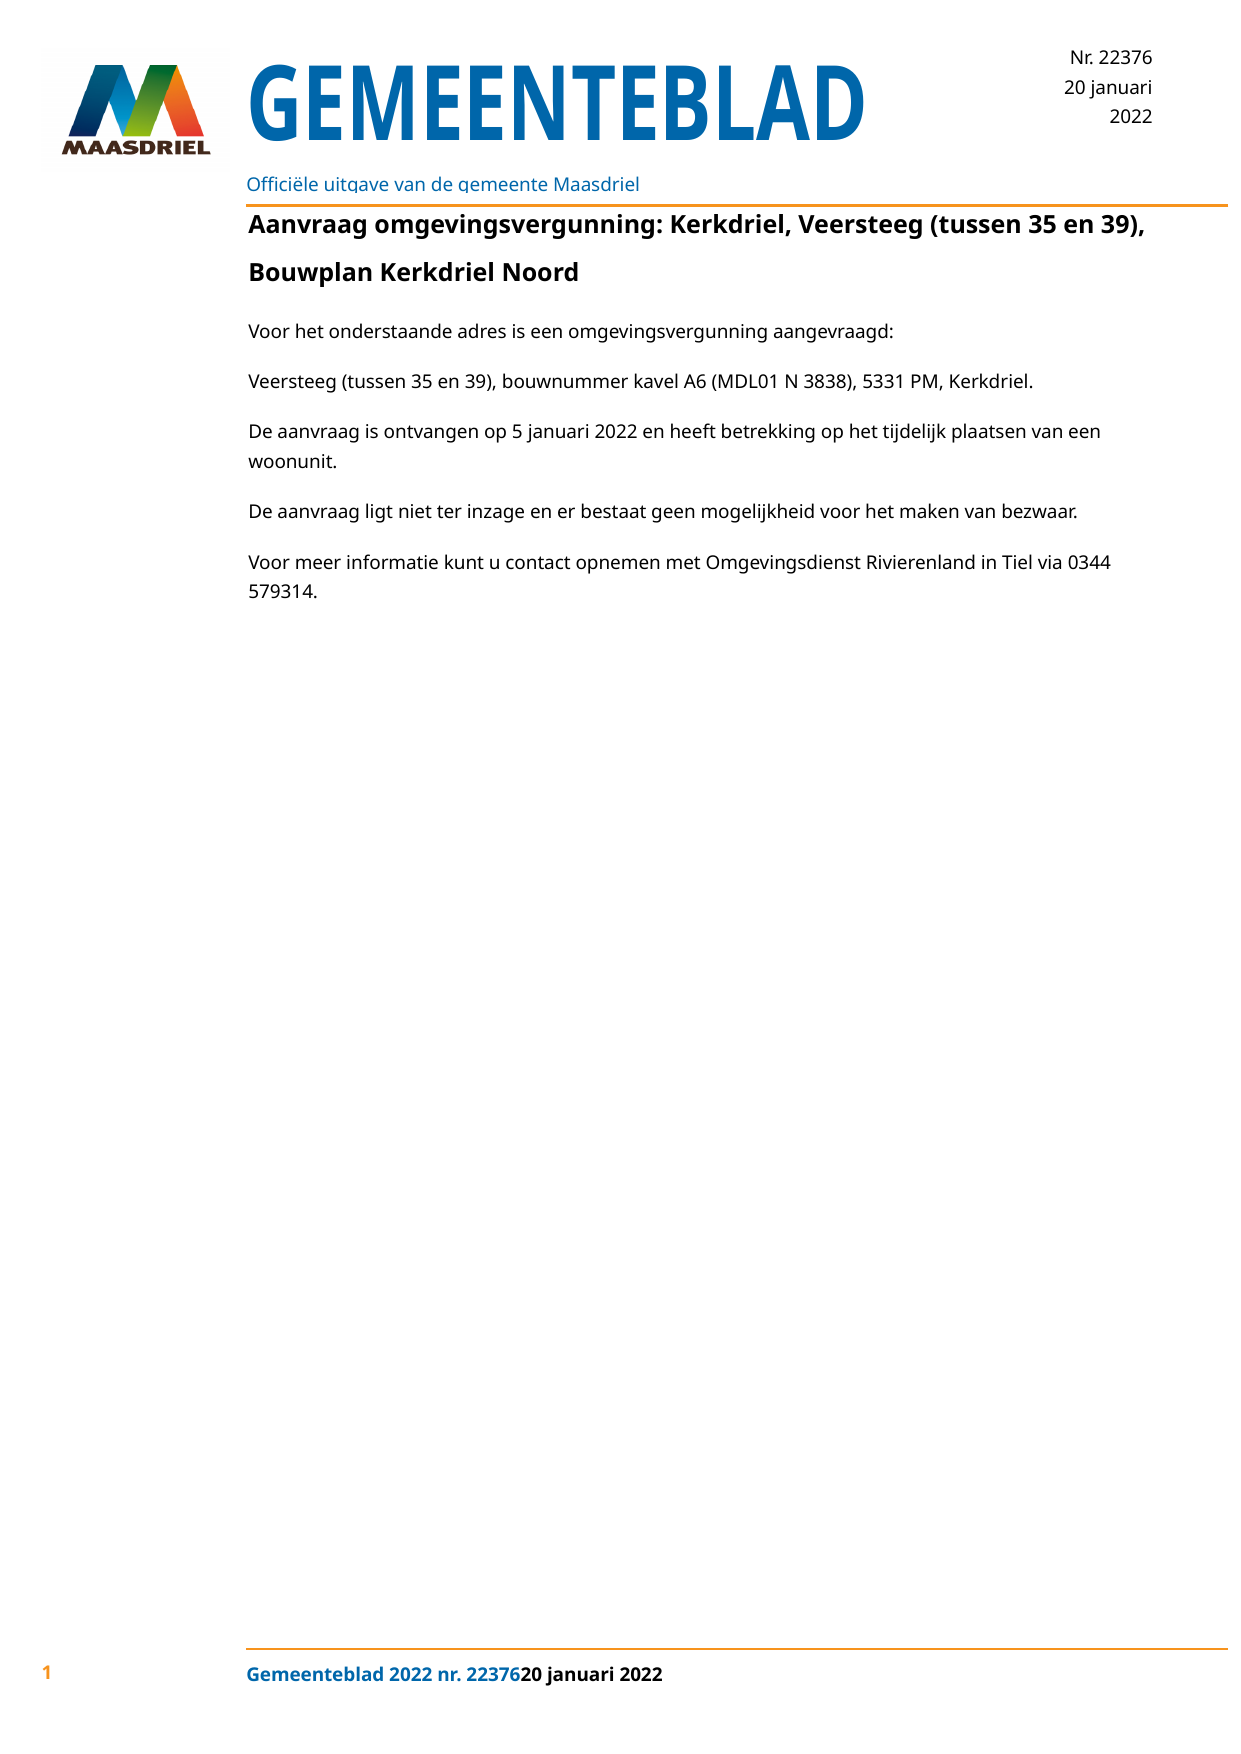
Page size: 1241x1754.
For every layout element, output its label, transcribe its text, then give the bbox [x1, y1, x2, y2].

text Veersteeg (tussen 35 en 39), bouwnummer kavel A6 (MDL01 N 3838), 5331 PM, Kerkdriel. [248, 368, 1152, 394]
text Aanvraag omgevingsvergunning: Kerkdriel, Veersteeg (tussen 35 en 39), Bouwplan Kerkdriel Noord [248, 207, 1152, 288]
picture [41, 47, 231, 172]
text Voor meer informatie kunt u contact opnemen met Omgevingsdienst Rivierenland in Tiel via 0344 579314. [248, 549, 1152, 604]
text Voor het onderstaande adres is een omgevingsvergunning aangevraagd: [248, 318, 1152, 344]
text De aanvraag is ontvangen op 5 januari 2022 en heeft betrekking op het tijdelijk plaatsen van een woonunit. [248, 419, 1152, 474]
text De aanvraag ligt niet ter inzage en er bestaat geen mogelijkheid voor het maken van bezwaar. [248, 499, 1152, 524]
